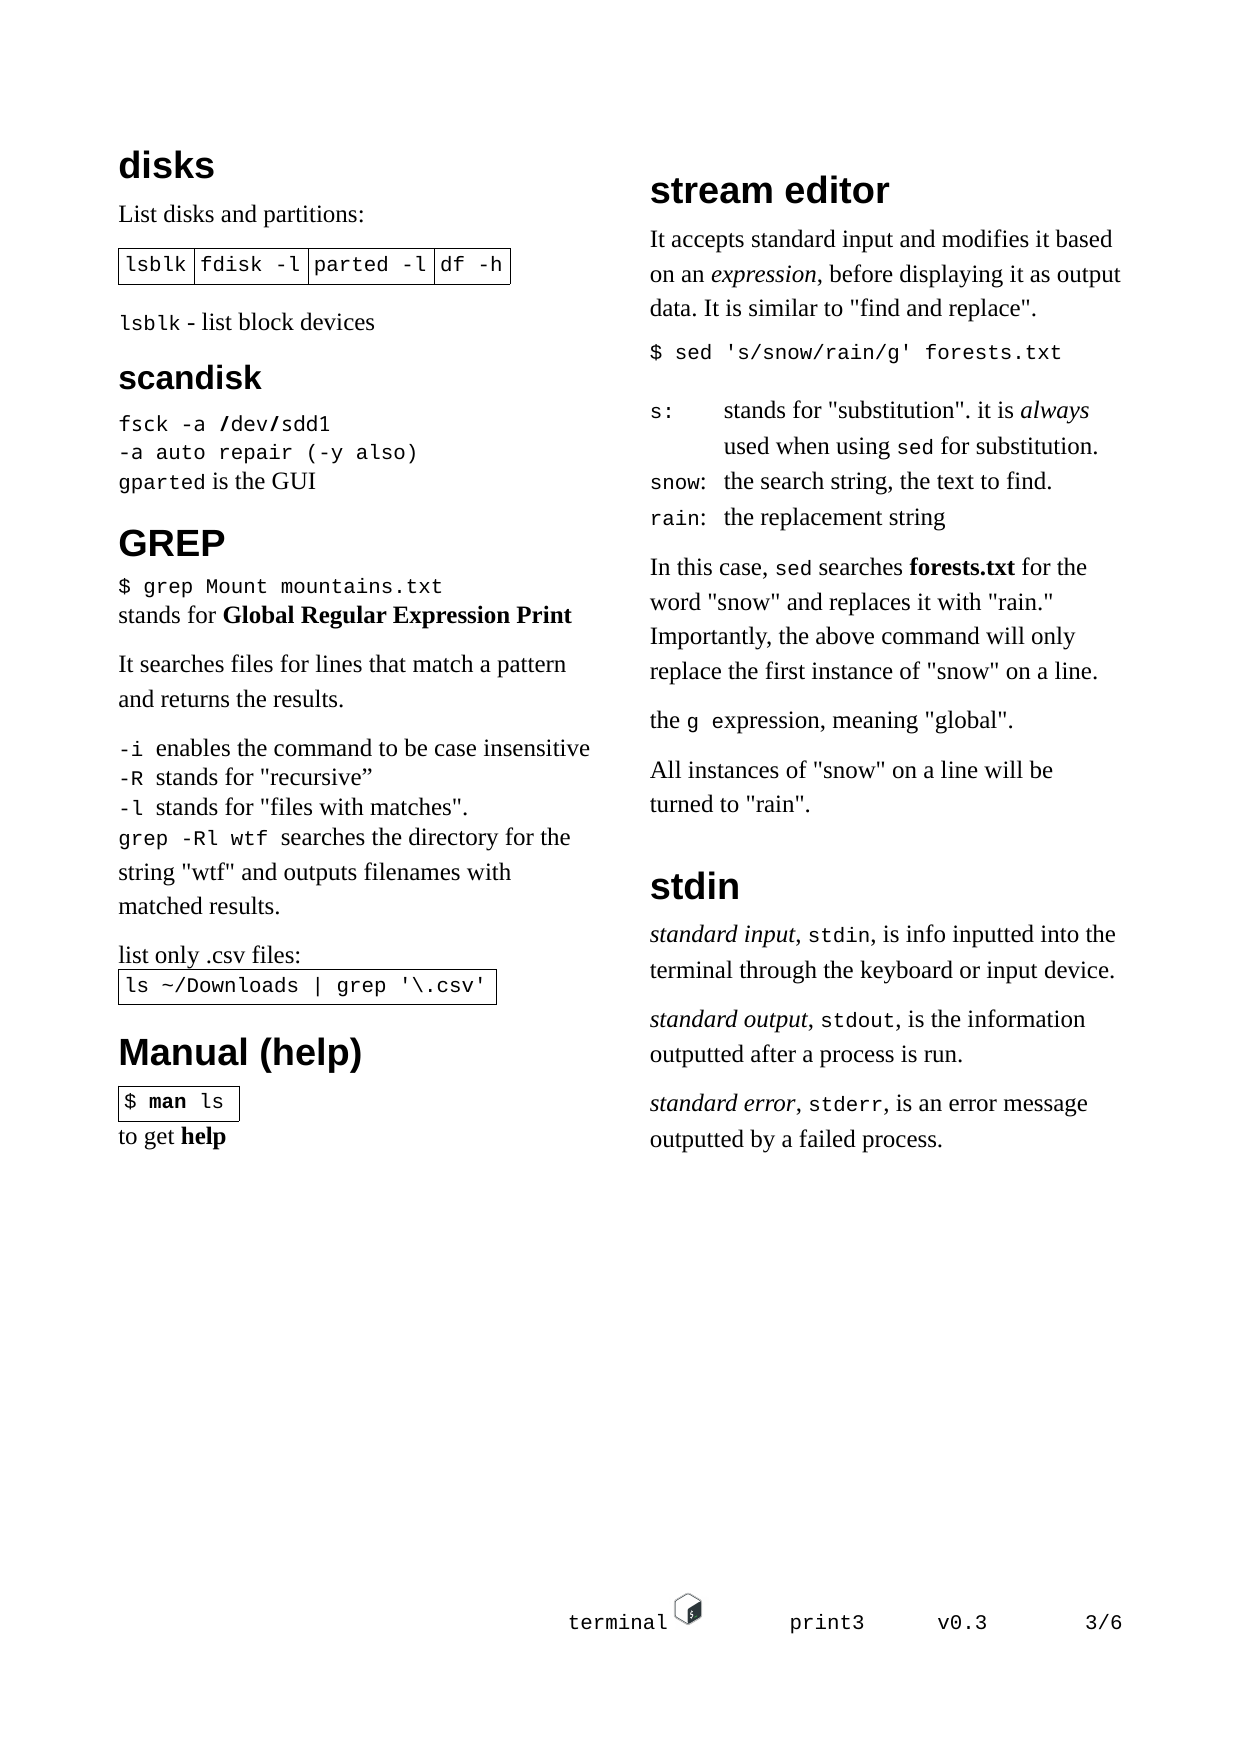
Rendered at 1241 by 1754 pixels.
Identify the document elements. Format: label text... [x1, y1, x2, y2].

subtitle stdin [649, 863, 1122, 907]
table_header df -h [435, 249, 510, 283]
text the g expression, meaning "global". [649, 705, 1122, 734]
text rain: the replacement string [649, 502, 1122, 531]
text fsck -a /dev/sdd1 [118, 409, 591, 437]
table_header parted -l [309, 249, 434, 283]
text s: stands for "substitution". it is always used when using sed for substitution. [649, 395, 1122, 460]
text lsblk - list block devices [118, 307, 591, 337]
subtitle stream editor [649, 168, 1122, 212]
text $ sed 's/snow/rain/g' forests.txt [649, 342, 1122, 366]
text It searches files for lines that match a pattern and returns the results. [118, 649, 591, 712]
text standard input, stdin, is info inputted into the terminal through the keyboard or input device. [649, 919, 1122, 984]
text List disks and partitions: [118, 199, 591, 228]
text snow: the search string, the text to find. [649, 466, 1122, 496]
text In this case, sed searches forests.txt for the word "snow" and replaces it with "rain." Importantly, the above command will only replace the first instance of "snow" on a line. [649, 552, 1122, 684]
table_header fdisk -l [195, 249, 308, 283]
text grep -Rl wtf searches the directory for the string "wtf" and outputs filenames with matched results. [118, 822, 591, 920]
text stands for Global Regular Expression Print [118, 600, 591, 629]
text to get help [118, 1121, 591, 1150]
table_header lsblk [119, 249, 194, 283]
subtitle disks [118, 143, 591, 187]
text -R stands for "recursive” [118, 762, 591, 792]
subtitle Manual (help) [118, 1029, 591, 1073]
table_header $ man ls [119, 1087, 239, 1121]
text -l stands for "files with matches". [118, 792, 591, 822]
text $ grep Mount mountains.txt [118, 577, 591, 600]
text All instances of "snow" on a line will be turned to "rain". [649, 755, 1122, 818]
subtitle scandisk [118, 358, 591, 396]
table_header ls ~/Downloads | grep '\.csv' [119, 970, 496, 1004]
subtitle GREP [118, 520, 591, 564]
text -a auto repair (-y also) [118, 437, 591, 466]
text It accepts standard input and modifies it based on an expression, before displaying it as output data. It is similar to "find and replace". [649, 224, 1122, 322]
text standard output, stdout, is the information outputted after a process is run. [649, 1004, 1122, 1068]
text -i enables the command to be case insensitive [118, 733, 591, 762]
picture [667, 1588, 709, 1630]
text gparted is the GUI [118, 466, 591, 495]
text list only .csv files: [118, 940, 591, 969]
text standard error, stderr, is an error message outputted by a failed process. [649, 1088, 1122, 1152]
